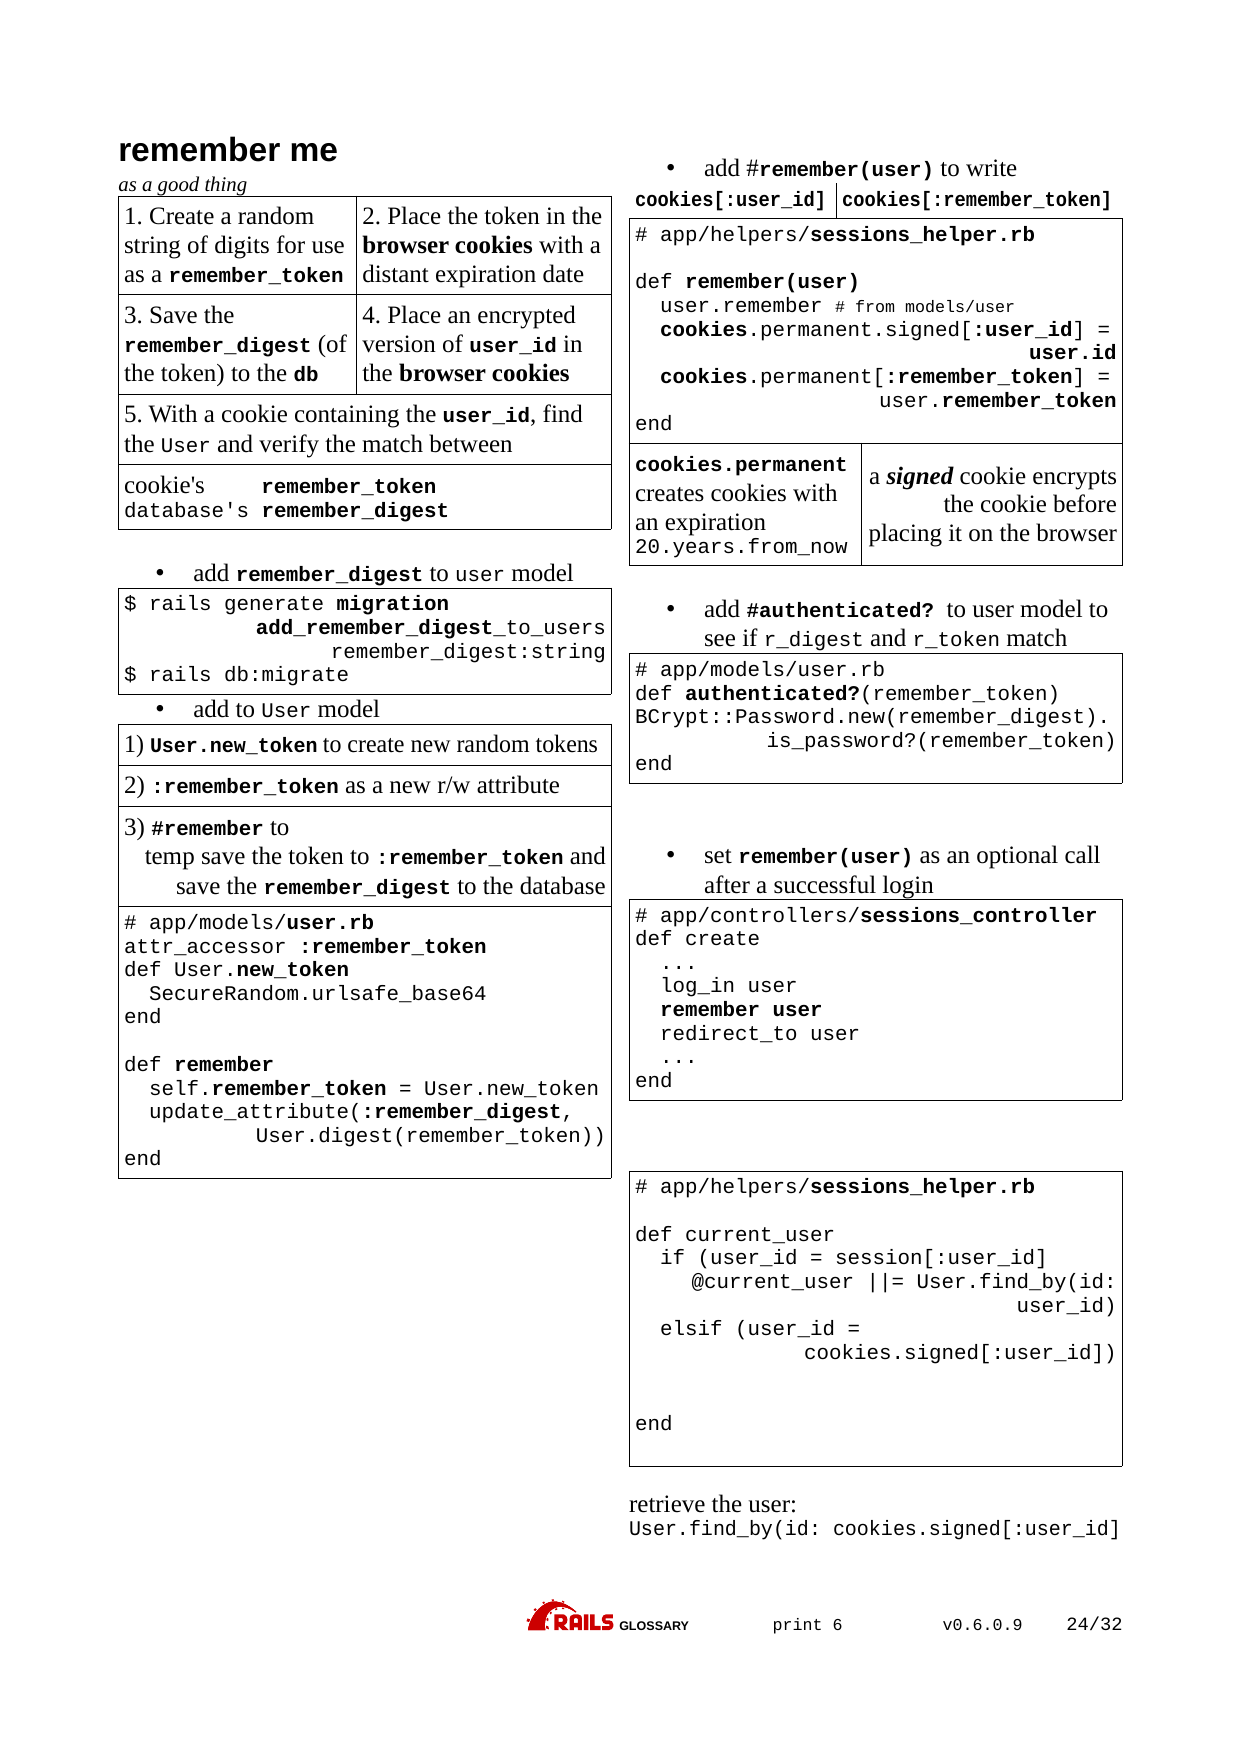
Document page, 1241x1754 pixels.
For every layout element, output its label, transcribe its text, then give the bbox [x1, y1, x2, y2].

table_header 1. Create a random string of digits for use as a remember_token [119, 197, 356, 294]
list add #authenticated? to user model to see if r_digest and r_token match [666, 594, 1122, 653]
list add remember_digest to user model [156, 558, 611, 588]
text User.find_by(id: cookies.signed[:user_id] [629, 1518, 1122, 1542]
table_header # app/helpers/sessions_helper.rb def current_user if (user_id = session[:user_id] @current_user ||= User.find_by(id: user_id) elsif (user_id = cookies.signed[:user_id]) end [630, 1172, 1122, 1466]
table_header # app/models/user.rb def authenticated?(remember_token) BCrypt::Password.new(remember_digest). is_password?(remember_token) end [630, 654, 1122, 783]
table_header 1) User.new_token to create new random tokens [119, 725, 611, 764]
table_cell 5. With a cookie containing the user_id, find the User and verify the match between [119, 395, 611, 464]
table_header cookies.permanent creates cookies with an expiration 20.years.from_now [630, 444, 861, 565]
table_cell cookie's remember_token database's remember_digest [119, 465, 611, 529]
table_cell 4. Place an encrypted version of user_id in the browser cookies [357, 295, 611, 394]
table_header $ rails generate migration add_remember_digest_to_users remember_digest:string $ rails db:migrate [119, 589, 611, 694]
table_header # app/controllers/sessions_controller def create ... log_in user remember user redirect_to user ... end [630, 900, 1122, 1099]
list add #remember(user) to write [666, 153, 1122, 183]
subtitle remember me [118, 130, 611, 168]
table_cell 3. Save the remember_digest (of the token) to the db [119, 295, 356, 394]
table_header cookies[:remember_token] [837, 183, 1122, 218]
table_header # app/models/user.rb attr_accessor :remember_token def User.new_token SecureRandom.urlsafe_base64 end def remember self.remember_token = User.new_token update_attribute(:remember_digest, User.digest(remember_token)) end [119, 907, 611, 1178]
table_header # app/helpers/sessions_helper.rb def remember(user) user.remember # from models/user cookies.permanent.signed[:user_id] = user.id cookies.permanent[:remember_token] = user.remember_token end [630, 219, 1122, 443]
table_cell 2) :remember_token as a new r/w attribute [119, 766, 611, 806]
list add to User model [156, 695, 611, 723]
text retrieve the user: [629, 1489, 1122, 1518]
table_header 2. Place the token in the browser cookies with a distant expiration date [357, 197, 611, 294]
table_header cookies[:user_id] [629, 183, 836, 218]
text as a good thing [118, 171, 611, 196]
table_cell 3) #remember to temp save the token to :remember_token and save the remember_digest to the database [119, 807, 611, 906]
list set remember(user) as an optional call after a successful login [666, 840, 1122, 899]
table_header a signed cookie encrypts the cookie before placing it on the browser [862, 444, 1122, 565]
